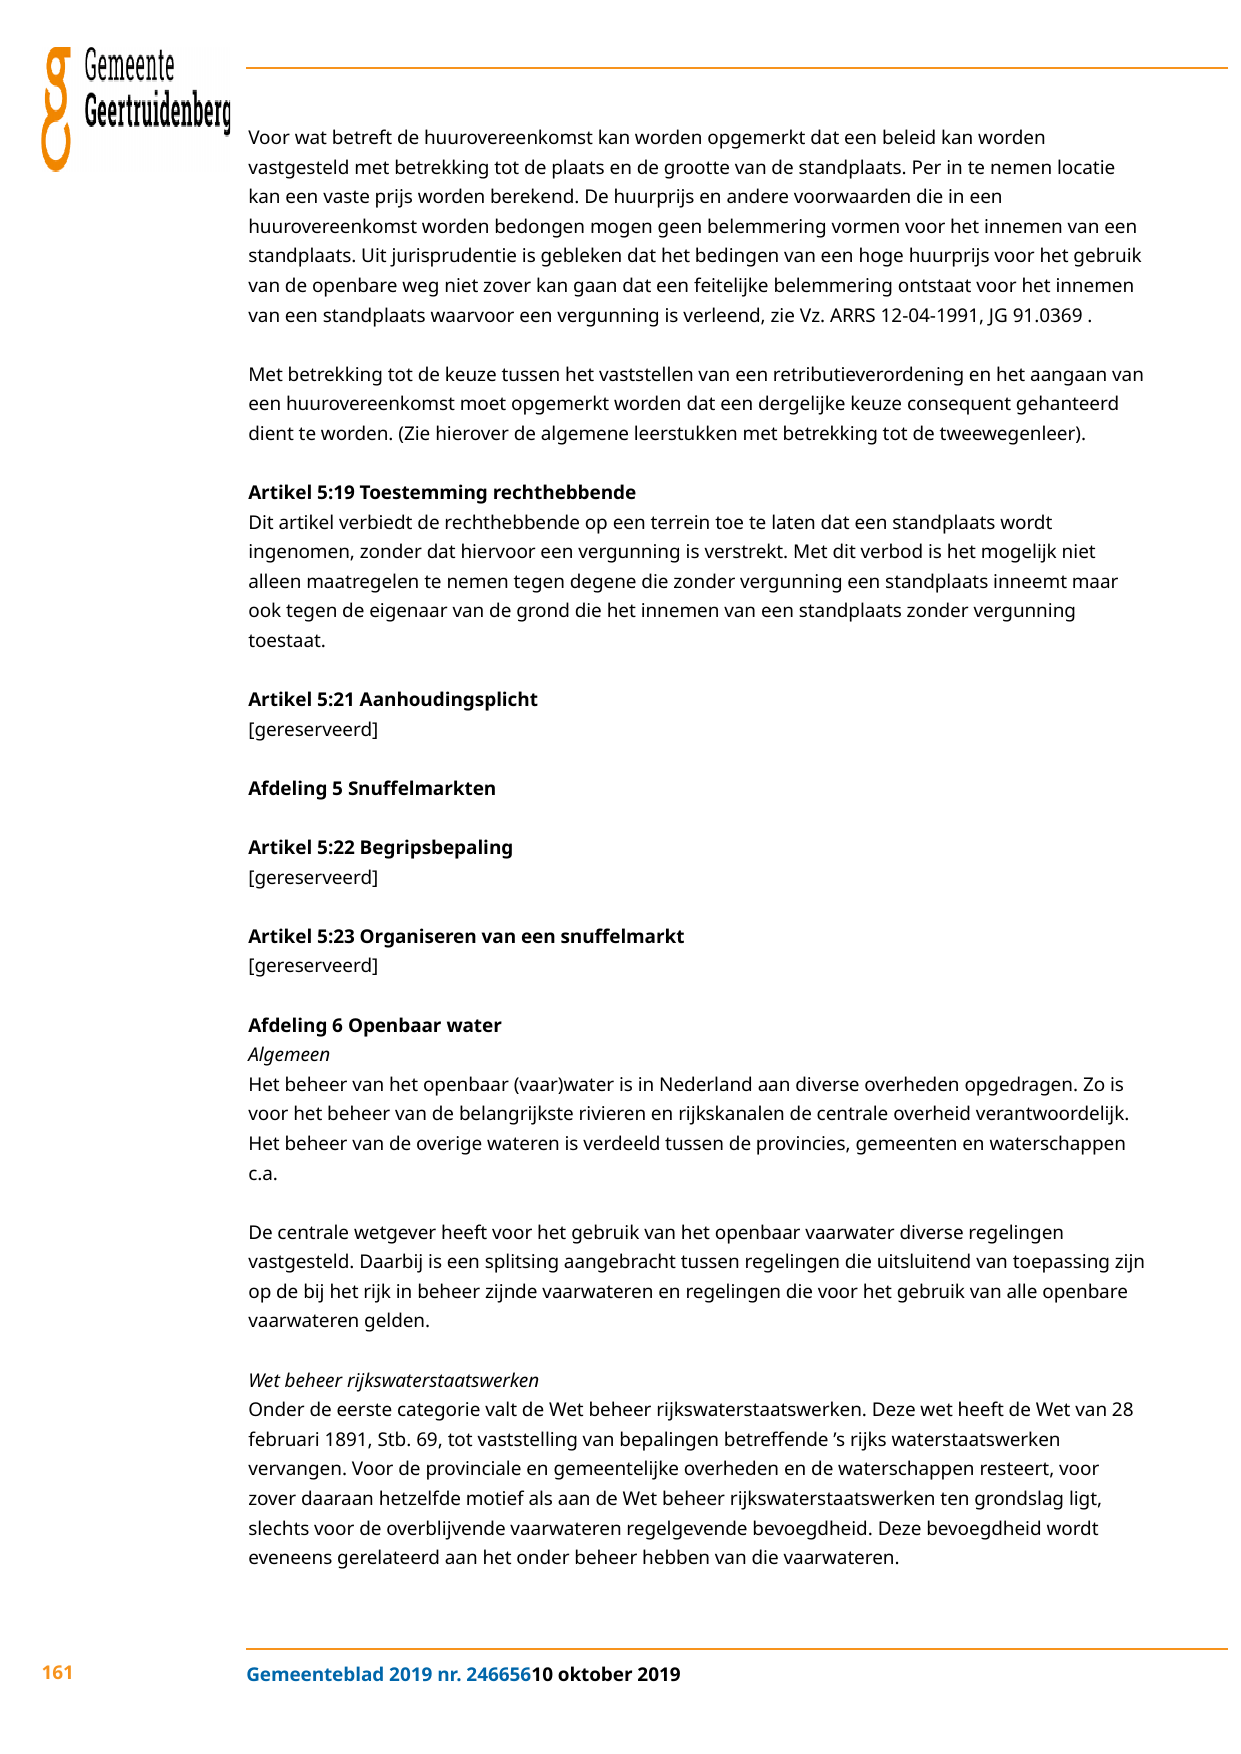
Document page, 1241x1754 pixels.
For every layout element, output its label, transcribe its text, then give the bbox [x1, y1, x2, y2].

text Afdeling 5 Snuffelmarkten [248, 775, 1152, 801]
text Artikel 5:23 Organiseren van een snuffelmarkt [248, 923, 1152, 949]
text Artikel 5:21 Aanhoudingsplicht [248, 686, 1152, 712]
text Artikel 5:22 Begripsbepaling [248, 834, 1152, 860]
text [gereserveerd] [248, 864, 1152, 890]
text Met betrekking tot de keuze tussen het vaststellen van een retributieverordening en het aangaan van een huurovereenkomst moet opgemerkt worden dat een dergelijke keuze consequent gehanteerd dient te worden. (Zie hierover de algemene leerstukken met betrekking tot de tweewegenleer). [248, 361, 1152, 446]
picture [41, 47, 231, 172]
text Onder de eerste categorie valt de Wet beheer rijkswaterstaatswerken. Deze wet heeft de Wet van 28 februari 1891, Stb. 69, tot vaststelling van bepalingen betreffende ’s rijks waterstaatswerken vervangen. Voor de provinciale en gemeentelijke overheden en de waterschappen resteert, voor zover daaraan hetzelfde motief als aan de Wet beheer rijkswaterstaatswerken ten grondslag ligt, slechts voor de overblijvende vaarwateren regelgevende bevoegdheid. Deze bevoegdheid wordt eveneens gerelateerd aan het onder beheer hebben van die vaarwateren. [248, 1396, 1152, 1570]
text [gereserveerd] [248, 953, 1152, 978]
text Algemeen [248, 1041, 1152, 1067]
text Afdeling 6 Openbaar water [248, 1012, 1152, 1038]
text Dit artikel verbiedt de rechthebbende op een terrein toe te laten dat een standplaats wordt ingenomen, zonder dat hiervoor een vergunning is verstrekt. Met dit verbod is het mogelijk niet alleen maatregelen te nemen tegen degene die zonder vergunning een standplaats inneemt maar ook tegen de eigenaar van de grond die het innemen van een standplaats zonder vergunning toestaat. [248, 509, 1152, 653]
text Wet beheer rijkswaterstaatswerken [248, 1367, 1152, 1393]
text De centrale wetgever heeft voor het gebruik van het openbaar vaarwater diverse regelingen vastgesteld. Daarbij is een splitsing aangebracht tussen regelingen die uitsluitend van toepassing zijn op de bij het rijk in beheer zijnde vaarwateren en regelingen die voor het gebruik van alle openbare vaarwateren gelden. [248, 1219, 1152, 1333]
text Artikel 5:19 Toestemming rechthebbende [248, 479, 1152, 505]
text Het beheer van het openbaar (vaar)water is in Nederland aan diverse overheden opgedragen. Zo is voor het beheer van de belangrijkste rivieren en rijkskanalen de centrale overheid verantwoordelijk. Het beheer van de overige wateren is verdeeld tussen de provincies, gemeenten en waterschappen c.a. [248, 1071, 1152, 1186]
text Voor wat betreft de huurovereenkomst kan worden opgemerkt dat een beleid kan worden vastgesteld met betrekking tot de plaats en de grootte van de standplaats. Per in te nemen locatie kan een vaste prijs worden berekend. De huurprijs en andere voorwaarden die in een huurovereenkomst worden bedongen mogen geen belemmering vormen voor het innemen van een standplaats. Uit jurisprudentie is gebleken dat het bedingen van een hoge huurprijs voor het gebruik van de openbare weg niet zover kan gaan dat een feitelijke belemmering ontstaat voor het innemen van een standplaats waarvoor een vergunning is verleend, zie Vz. ARRS 12-04-1991, JG 91.0369 . [248, 124, 1152, 328]
text [gereserveerd] [248, 716, 1152, 742]
